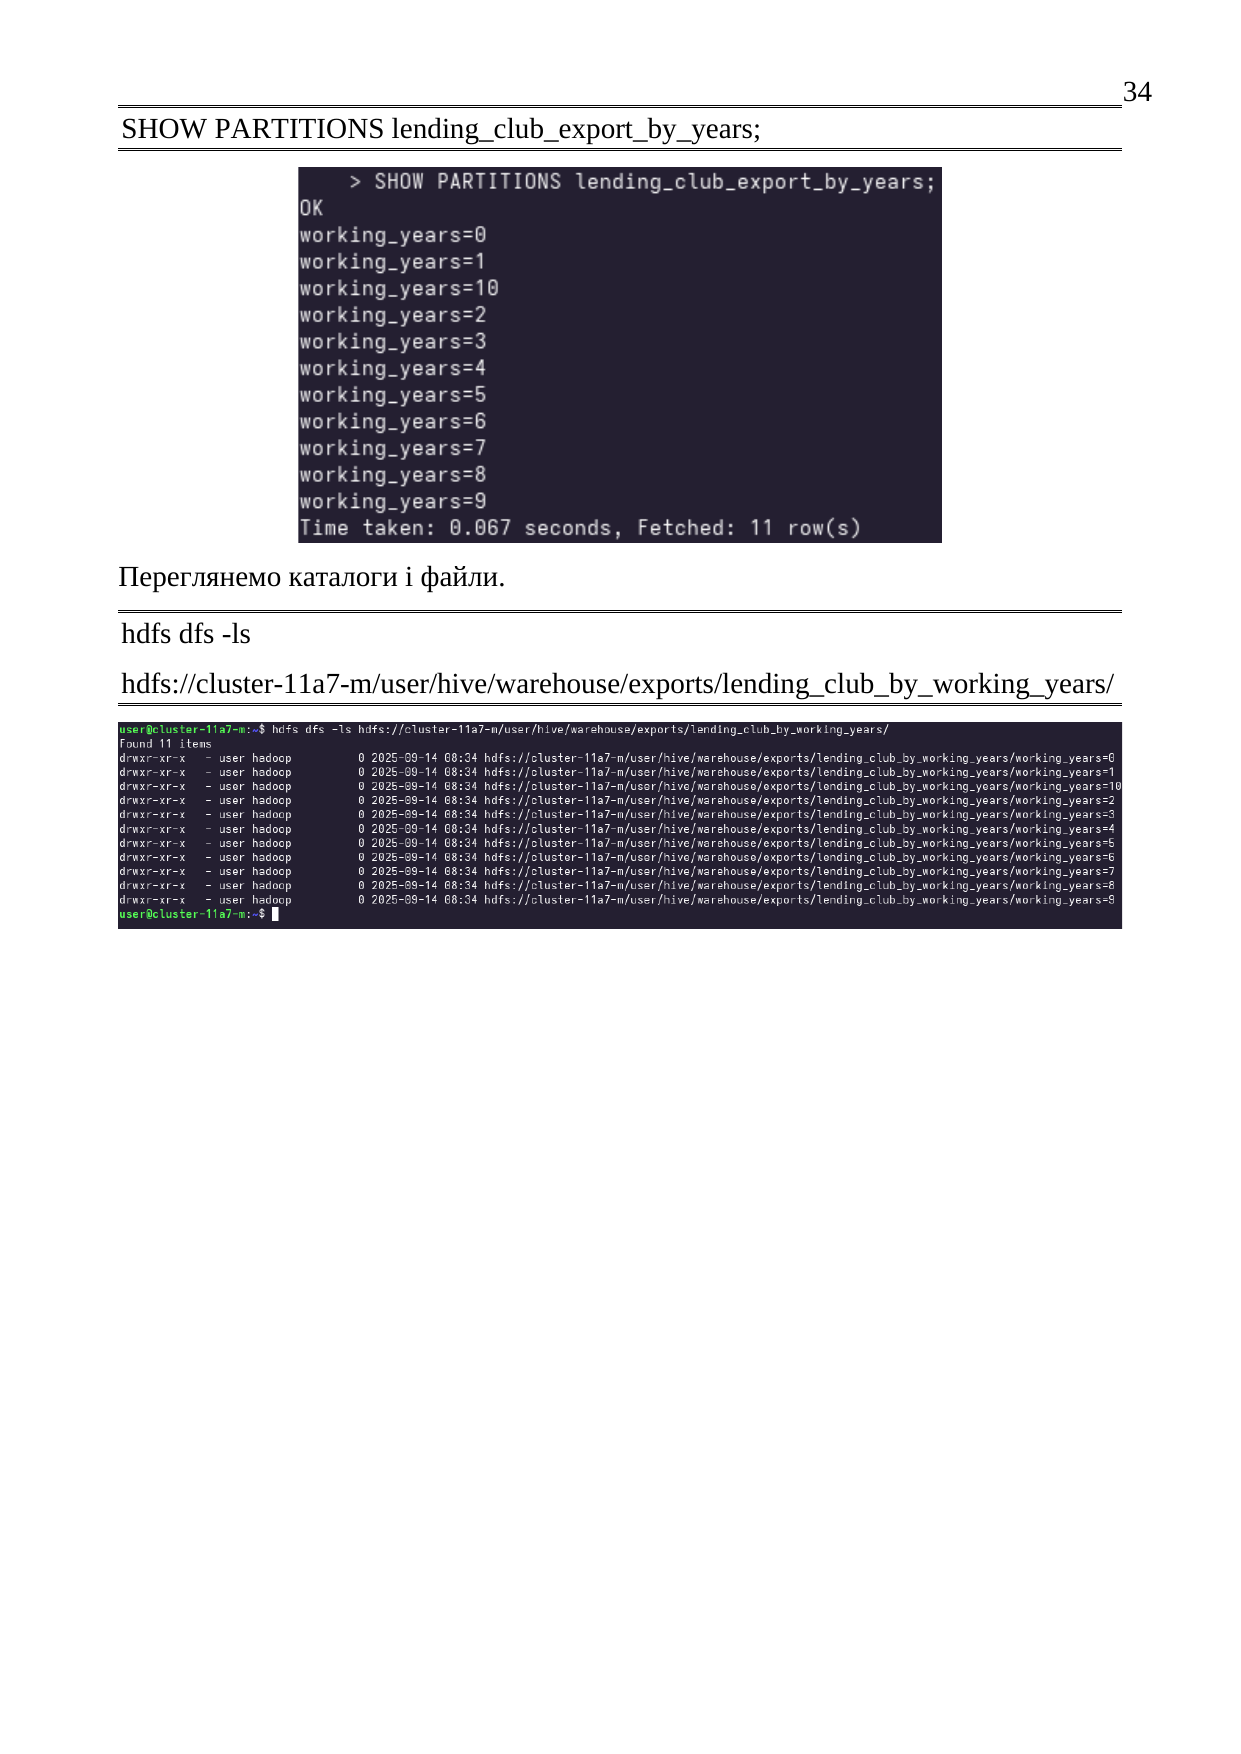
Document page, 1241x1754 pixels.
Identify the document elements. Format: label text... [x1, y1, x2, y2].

text Переглянемо каталоги і файли. [118, 543, 1122, 593]
picture [298, 167, 942, 543]
picture [118, 722, 1123, 929]
text hdfs dfs -ls hdfs://cluster-11a7-m/user/hive/warehouse/exports/lending_club_by_working_years/ [118, 613, 1122, 703]
text SHOW PARTITIONS lending_club_export_by_years; [118, 108, 1122, 148]
